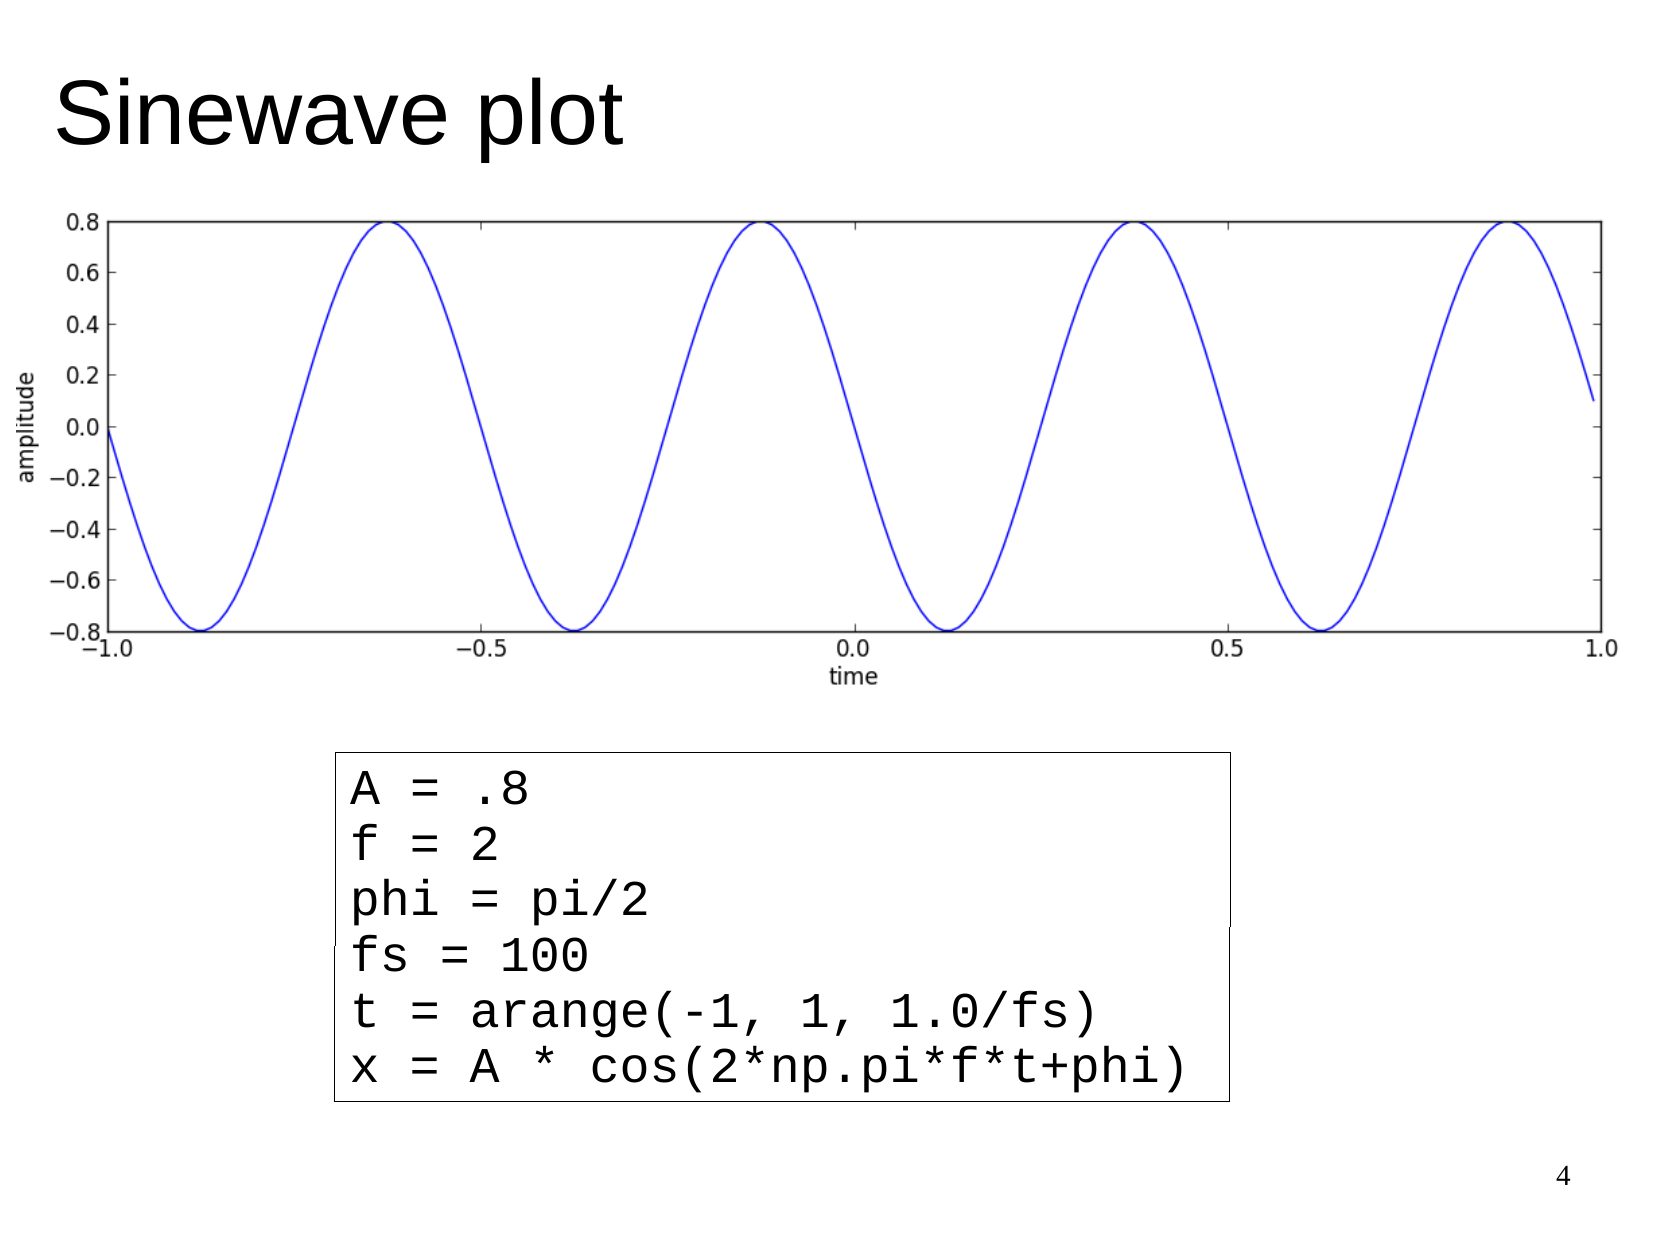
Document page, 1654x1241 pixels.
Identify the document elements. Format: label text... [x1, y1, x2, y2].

picture [16, 192, 1629, 694]
text_box A = .8 f = 2 phi = pi/2 fs = 100 t = arange(-1, 1, 1.0/fs) x = A * cos(2*np.pi*f*t+phi) [334, 752, 1231, 1102]
title Sinewave plot [53, 61, 1403, 165]
